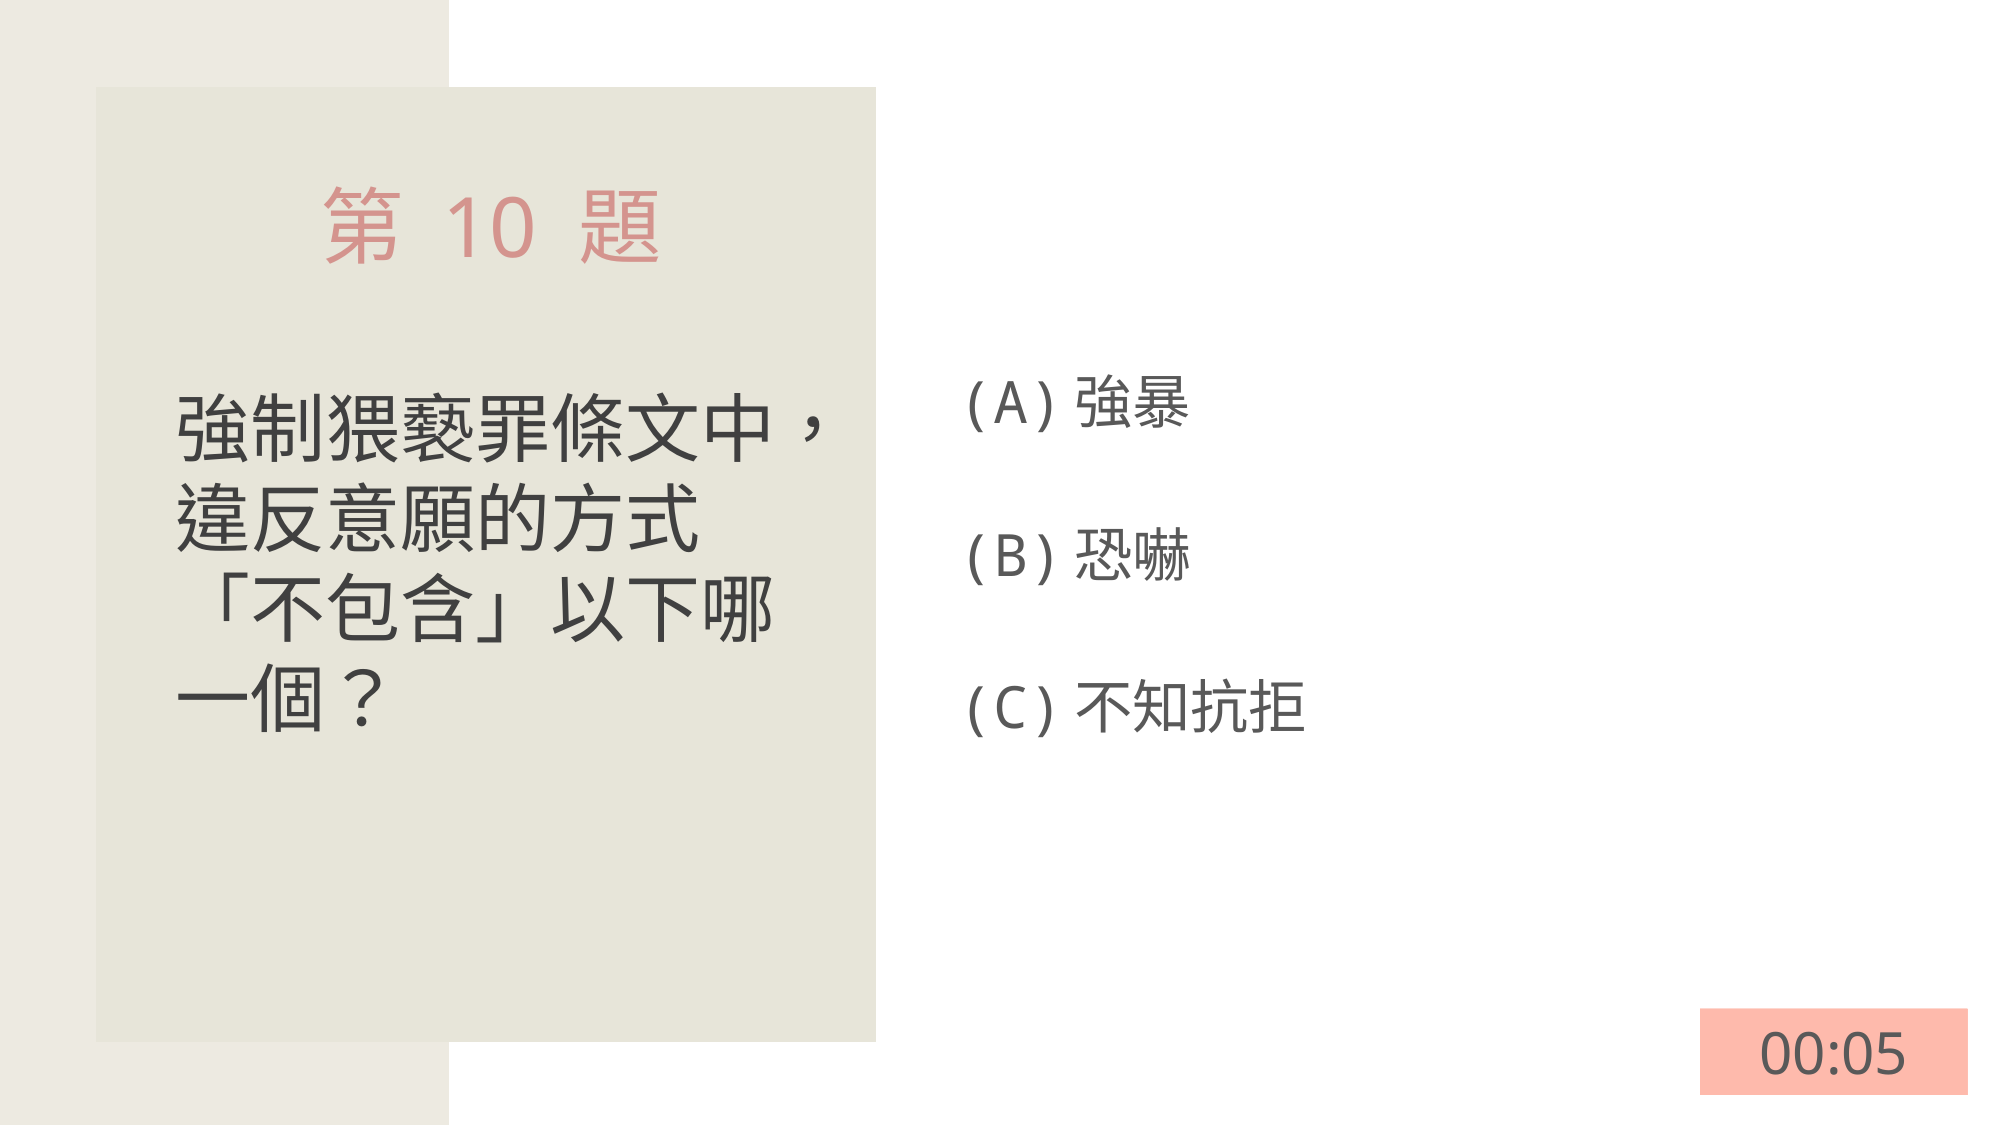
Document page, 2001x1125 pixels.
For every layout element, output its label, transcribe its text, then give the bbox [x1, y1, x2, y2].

text_box (C) [943, 662, 1059, 749]
text_box 不知抗拒 [1059, 662, 1871, 749]
text_box 恐嚇 [1059, 510, 1871, 597]
text_box 強暴 [1059, 357, 1871, 444]
text_box (A) [943, 357, 1059, 444]
text_box 第 10 題 [285, 165, 698, 282]
text_box 00:05 [1700, 1008, 1968, 1095]
text_box (B) [943, 510, 1059, 597]
text_box 強制猥褻罪條文中，違反意願的方式「不包含」以下哪一個？ [160, 372, 818, 752]
